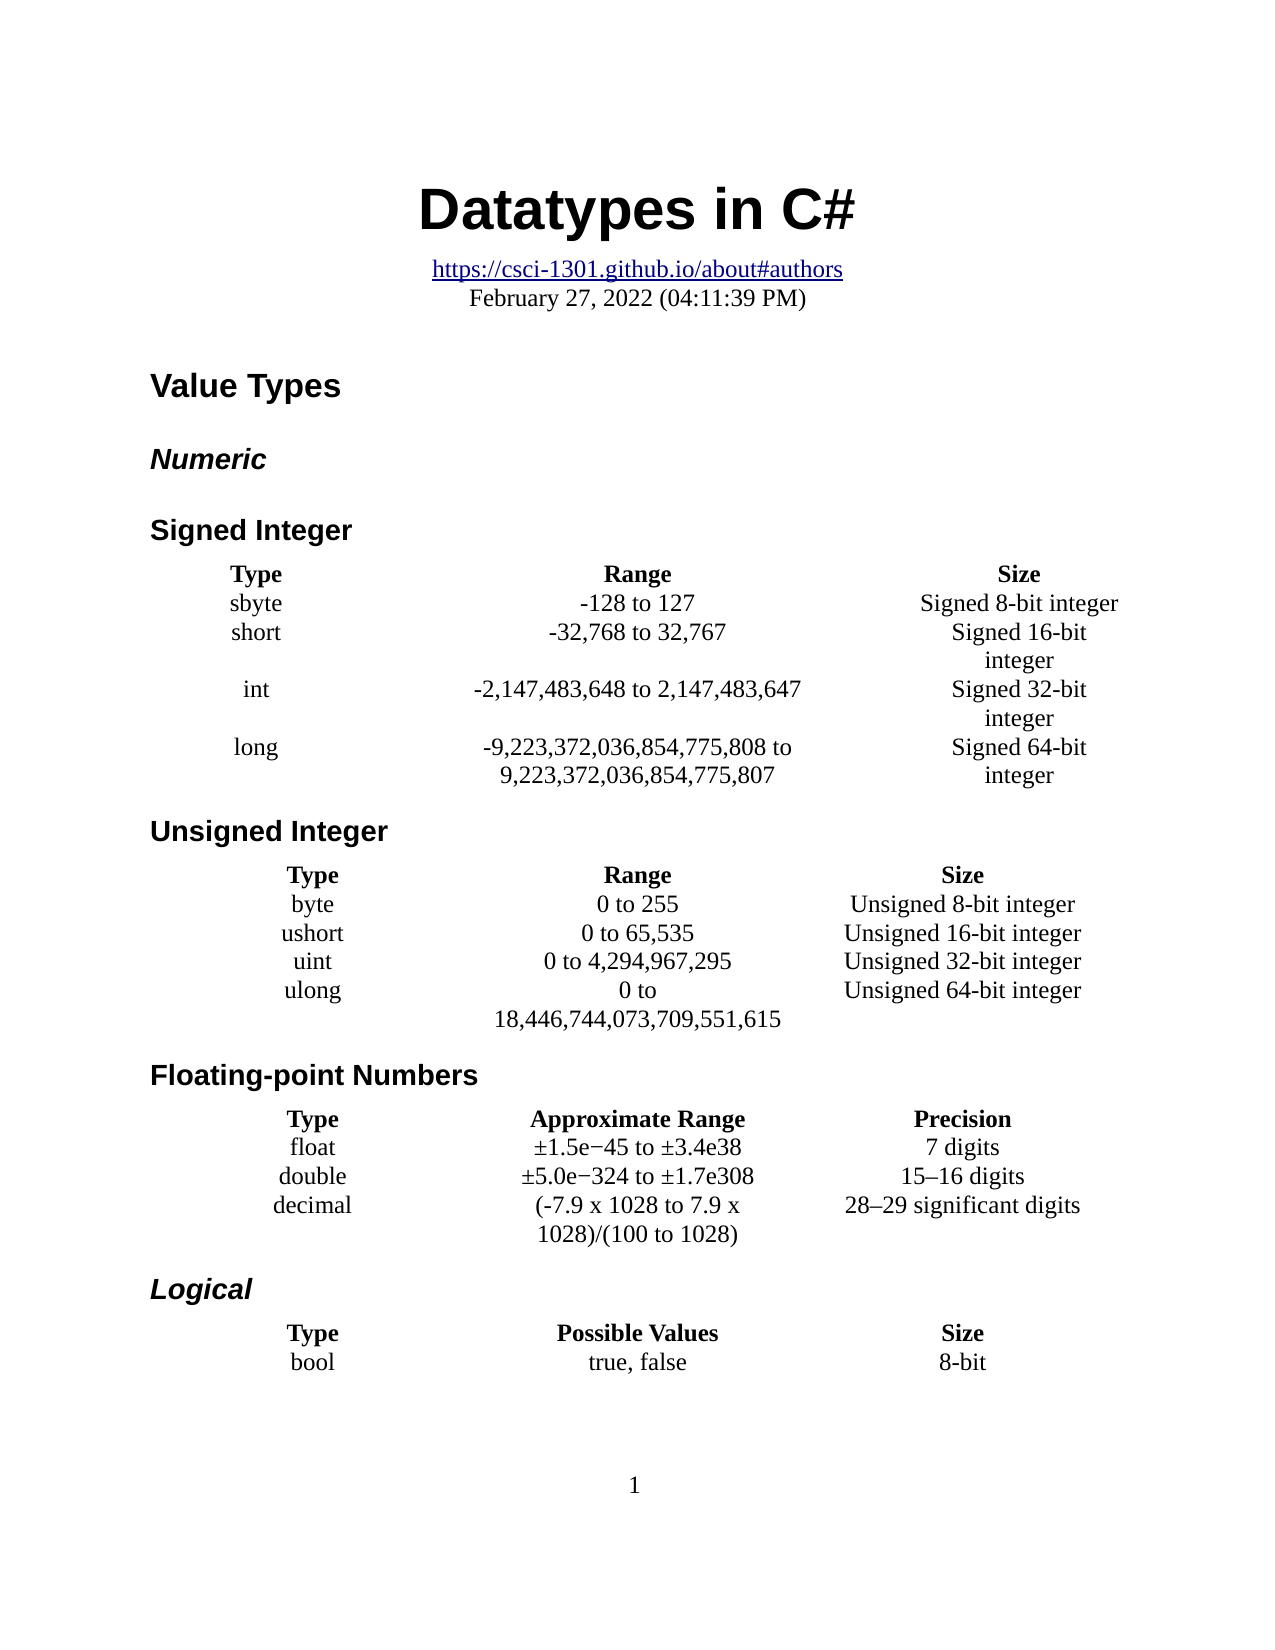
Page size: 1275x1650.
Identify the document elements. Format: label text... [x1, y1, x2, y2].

table_header Approximate Range [475, 1104, 800, 1132]
table_cell Unsigned 64-bit integer [800, 975, 1125, 1033]
table_cell Signed 8-bit integer [913, 588, 1125, 617]
table_cell 0 to 18,446,744,073,709,551,615 [475, 975, 800, 1033]
table_cell (-7.9 x 1028 to 7.9 x 1028)/(100 to 1028) [475, 1190, 800, 1247]
table_header Possible Values [475, 1319, 800, 1347]
table_cell 15–16 digits [800, 1161, 1125, 1190]
table_cell Unsigned 32-bit integer [800, 946, 1125, 975]
table_cell true, false [475, 1347, 800, 1376]
text https://csci-1301.github.io/about#authors [150, 254, 1125, 283]
table_cell Signed 32-bit integer [913, 674, 1125, 732]
table_cell ushort [150, 918, 475, 946]
table_cell long [150, 732, 362, 789]
table_header Precision [800, 1104, 1125, 1132]
table_header Type [150, 860, 475, 889]
table_cell 0 to 65,535 [475, 918, 800, 946]
table_cell ulong [150, 975, 475, 1033]
table_cell Unsigned 16-bit integer [800, 918, 1125, 946]
table_cell sbyte [150, 588, 362, 617]
subtitle Value Types [150, 366, 1125, 404]
table_cell bool [150, 1347, 475, 1376]
table_cell decimal [150, 1190, 475, 1247]
table_cell byte [150, 889, 475, 918]
table_cell -128 to 127 [362, 588, 913, 617]
subtitle Unsigned Integer [150, 814, 1125, 848]
table_cell ±1.5e−45 to ±3.4e38 [475, 1133, 800, 1161]
table_cell ±5.0e−324 to ±1.7e308 [475, 1161, 800, 1190]
table_header Type [150, 1104, 475, 1132]
title Datatypes in C# [150, 175, 1125, 242]
text February 27, 2022 (04:11:39 PM) [150, 283, 1125, 312]
table_cell double [150, 1161, 475, 1190]
table_header Type [150, 559, 362, 588]
subtitle Signed Integer [150, 513, 1125, 547]
table_cell 0 to 4,294,967,295 [475, 946, 800, 975]
table_cell short [150, 617, 362, 674]
table_header Type [150, 1319, 475, 1347]
table_cell Signed 64-bit integer [913, 732, 1125, 789]
subtitle Floating-point Numbers [150, 1058, 1125, 1091]
table_header Range [362, 559, 913, 588]
table_cell uint [150, 946, 475, 975]
subtitle Logical [150, 1272, 1125, 1306]
table_header Range [475, 860, 800, 889]
table_cell -2,147,483,648 to 2,147,483,647 [362, 674, 913, 732]
table_cell 0 to 255 [475, 889, 800, 918]
table_cell Unsigned 8-bit integer [800, 889, 1125, 918]
table_cell int [150, 674, 362, 732]
table_cell -9,223,372,036,854,775,808 to 9,223,372,036,854,775,807 [362, 732, 913, 789]
table_header Size [800, 1319, 1125, 1347]
table_cell 28–29 significant digits [800, 1190, 1125, 1247]
table_cell 8-bit [800, 1347, 1125, 1376]
subtitle Numeric [150, 442, 1125, 476]
table_cell float [150, 1133, 475, 1161]
table_header Size [800, 860, 1125, 889]
table_cell Signed 16-bit integer [913, 617, 1125, 674]
table_header Size [913, 559, 1125, 588]
table_cell 7 digits [800, 1133, 1125, 1161]
table_cell -32,768 to 32,767 [362, 617, 913, 674]
